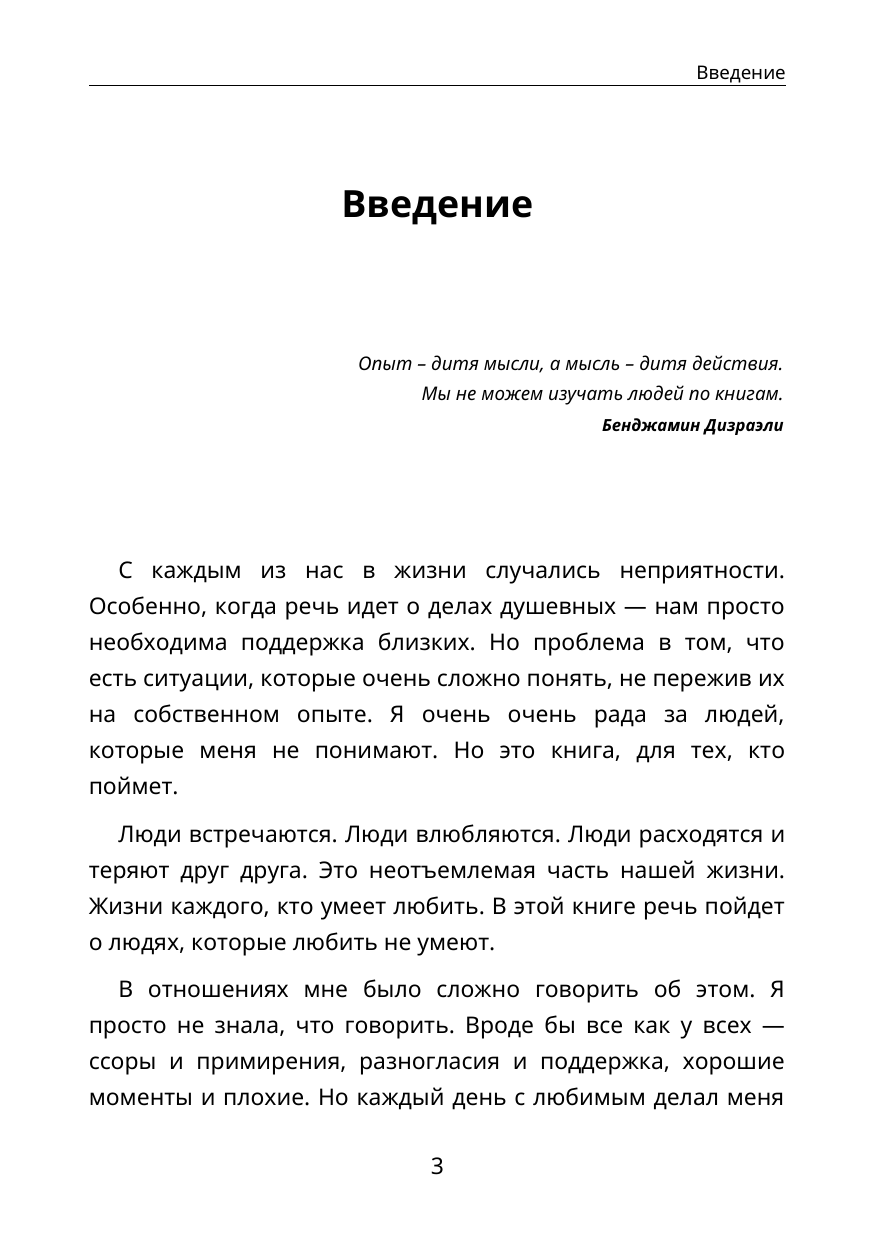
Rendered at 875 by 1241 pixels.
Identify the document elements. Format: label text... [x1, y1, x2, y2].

subtitle Введение [88, 177, 786, 228]
text С каждым из нас в жизни случались неприятности. Особенно, когда речь идет о делах душевных — нам просто необходима поддержка близких. Но проблема в том, что есть ситуации, которые очень сложно понять, не пережив их на собственном опыте. Я очень очень рада за людей, которые меня не понимают. Но это книга, для тех, кто поймет. [88, 554, 786, 801]
text В отношениях мне было сложно говорить об этом. Я просто не знала, что говорить. Вроде бы все как у всех — ссоры и примирения, разногласия и поддержка, хорошие моменты и плохие. Но каждый день с любимым делал меня [88, 973, 786, 1112]
text Люди встречаются. Люди влюбляются. Люди расходятся и теряют друг друга. Это неотъемлемая часть нашей жизни. Жизни каждого, кто умеет любить. В этой книге речь пойдет о людях, которые любить не умеют. [88, 818, 786, 957]
text Опыт – дитя мысли, а мысль – дитя действия. Мы не можем изучать людей по книгам. [325, 346, 786, 406]
text Бенджамин Дизраэли [148, 406, 786, 436]
